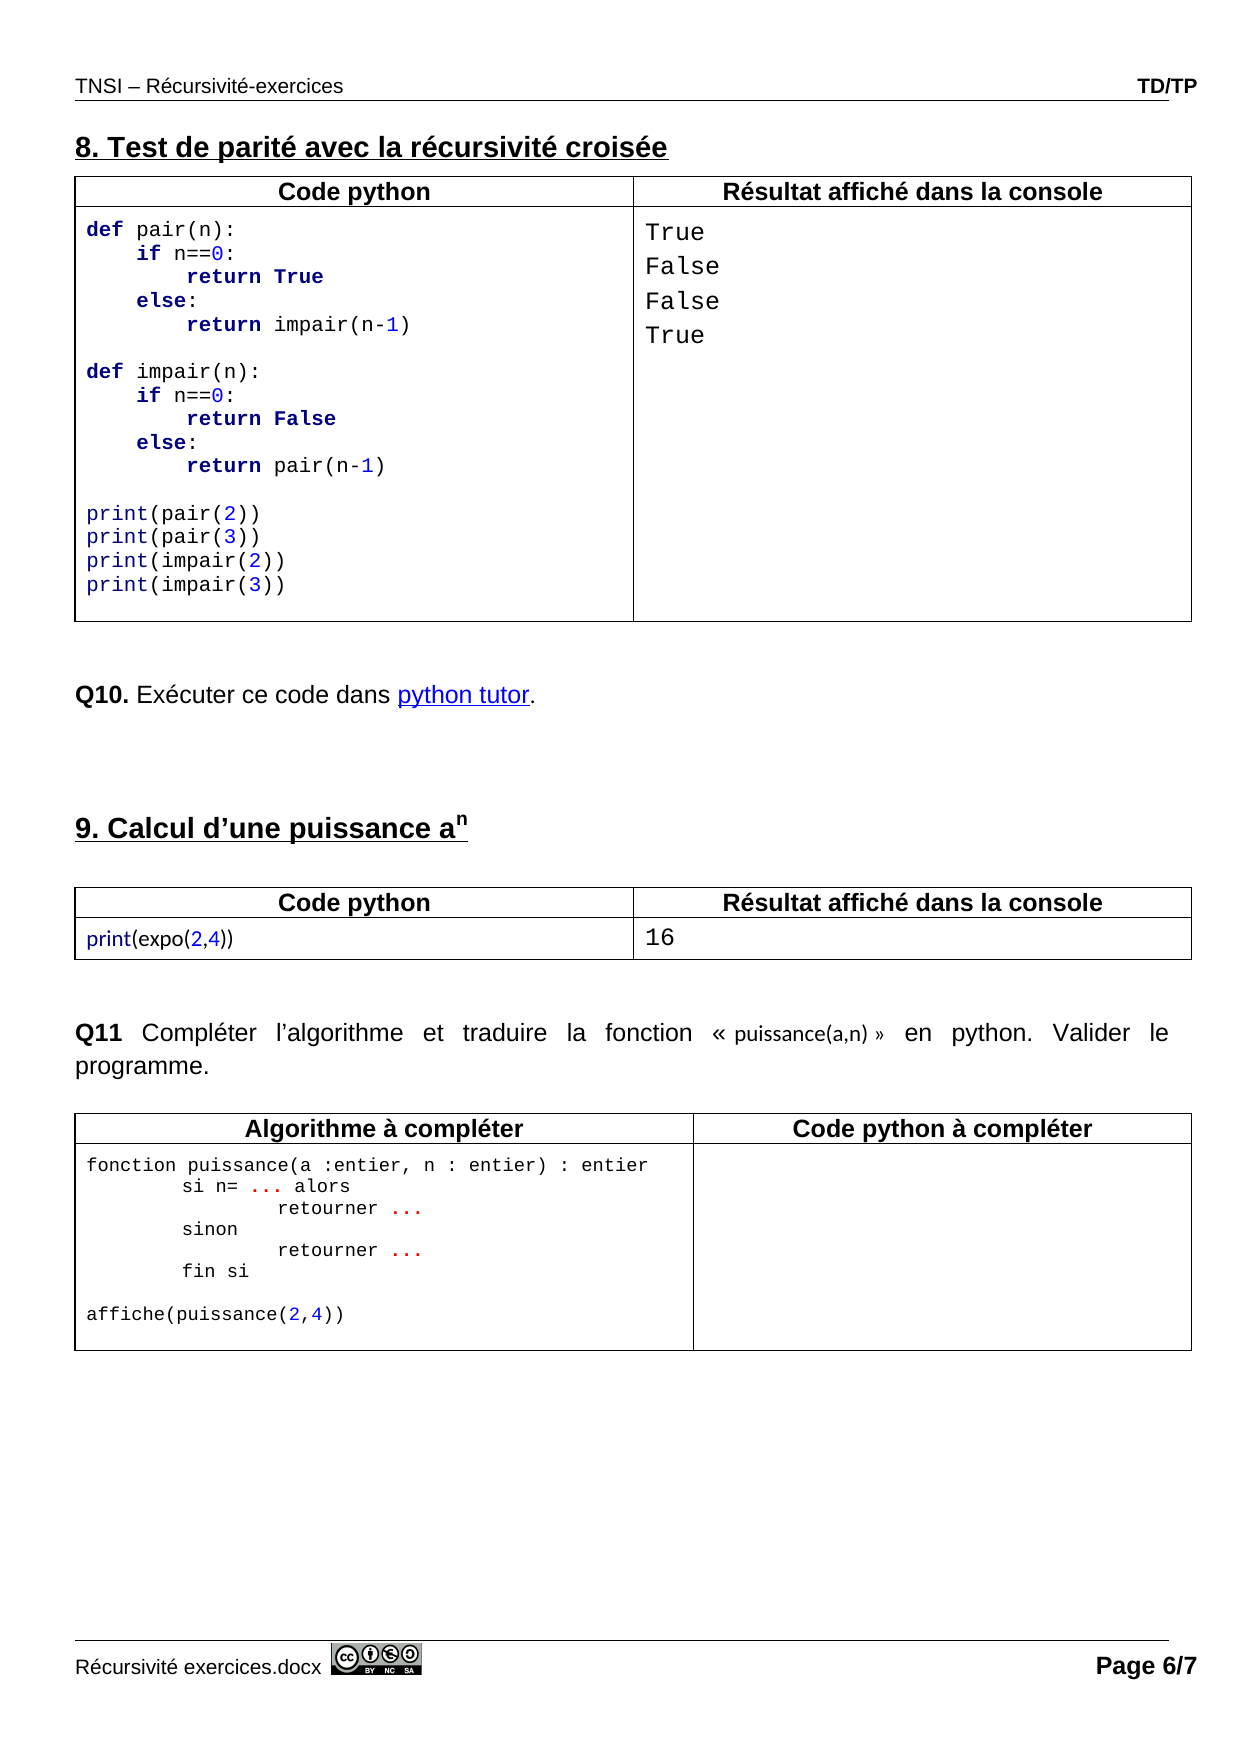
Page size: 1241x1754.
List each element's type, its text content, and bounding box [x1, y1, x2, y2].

table_cell print(expo(2,4)) [76, 918, 633, 959]
table_header Résultat affiché dans la console [634, 888, 1191, 917]
table_header Algorithme à compléter [76, 1114, 693, 1142]
table_cell 16 [634, 918, 1191, 959]
table_cell True False False True [634, 207, 1191, 621]
table_header Code python [76, 888, 633, 917]
text Q11 Compléter l’algorithme et traduire la fonction « puissance(a,n) » en python. Valider le programme. [75, 1017, 1169, 1080]
table_header Résultat affiché dans la console [634, 177, 1191, 206]
table_cell fonction puissance(a :entier, n : entier) : entier si n= ... alors retourner ... sinon retourner ... fin si affiche(puissance(2,4)) [76, 1144, 693, 1350]
table_header Code python [76, 177, 633, 206]
table_header Code python à compléter [694, 1114, 1191, 1142]
text 8. Test de parité avec la récursivité croisée [75, 130, 1169, 163]
table_cell def pair(n): if n==0: return True else: return impair(n-1) def impair(n): if n==0: return False else: return pair(n-1) print(pair(2)) print(pair(3)) print(impair(2)) print(impair(3)) [76, 207, 633, 621]
picture [331, 1643, 422, 1675]
text Q10. Exécuter ce code dans python tutor. [75, 679, 1169, 709]
text 9. Calcul d’une puissance an [75, 807, 1169, 846]
table_cell [694, 1144, 1191, 1350]
